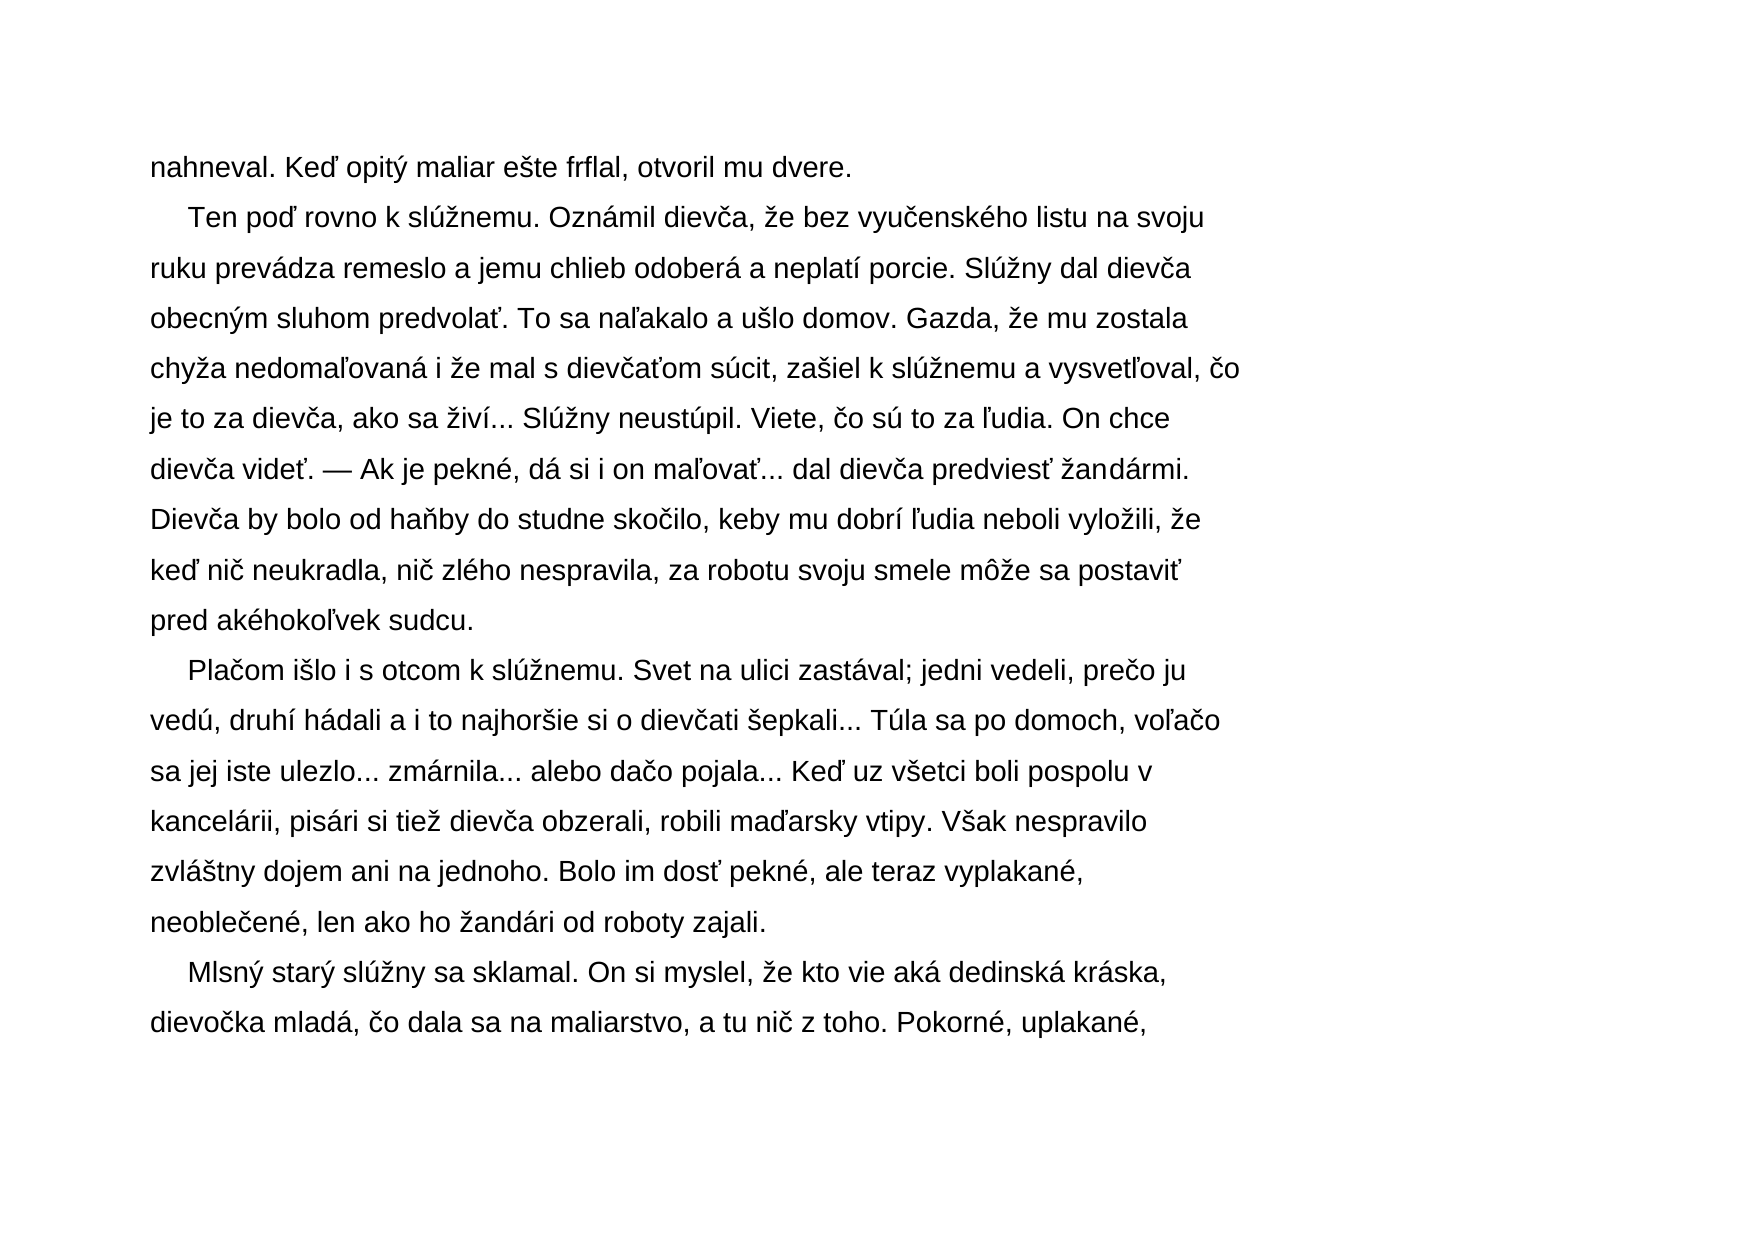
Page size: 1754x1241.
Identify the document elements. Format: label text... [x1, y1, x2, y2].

text Plačom išlo i s otcom k slúžnemu. Svet na ulici zastával; jedni vedeli, prečo ju vedú, druhí hádali a i to najhoršie si o dievčati šepkali... Túla sa po domoch, voľačo sa jej iste ulezlo... zmárnila... alebo dačo pojala... Keď uz všetci boli pospolu v kancelárii, pisári si tiež dievča obzerali, robili maďarsky vtipy. Však nespravilo zvláštny dojem ani na jednoho. Bolo im dosť pekné, ale teraz vyplakané, neoblečené, len ako ho žandári od roboty zajali. [150, 653, 1242, 938]
text Mlsný starý slúžny sa sklamal. On si myslel, že kto vie aká dedinská kráska, dievočka mladá, čo dala sa na maliarstvo, a tu nič z toho. Pokorné, uplakané, [150, 955, 1242, 1039]
text nahneval. Keď opitý maliar ešte frflal, otvoril mu dvere. [150, 150, 1242, 183]
text Ten poď rovno k slúžnemu. Oznámil dievča, že bez vyučenského listu na svoju ruku prevádza remeslo a jemu chlieb odoberá a neplatí porcie. Slúžny dal dievča obecným sluhom predvolať. To sa naľakalo a ušlo domov. Gazda, že mu zostala chyža nedomaľovaná i že mal s dievčaťom súcit, zašiel k slúžnemu a vysvetľoval, čo je to za dievča, ako sa živí... Slúžny neustúpil. Viete, čo sú to za ľudia. On chce dievča videť. — Ak je pekné, dá si i on maľovať... dal dievča predviesť žan­dármi. Dievča by bolo od haňby do studne skočilo, keby mu dobrí ľudia neboli vyložili, že keď nič neukradla, nič zlého nespravila, za robotu svoju smele môže sa postaviť pred akéhokoľvek sudcu. [150, 200, 1242, 636]
